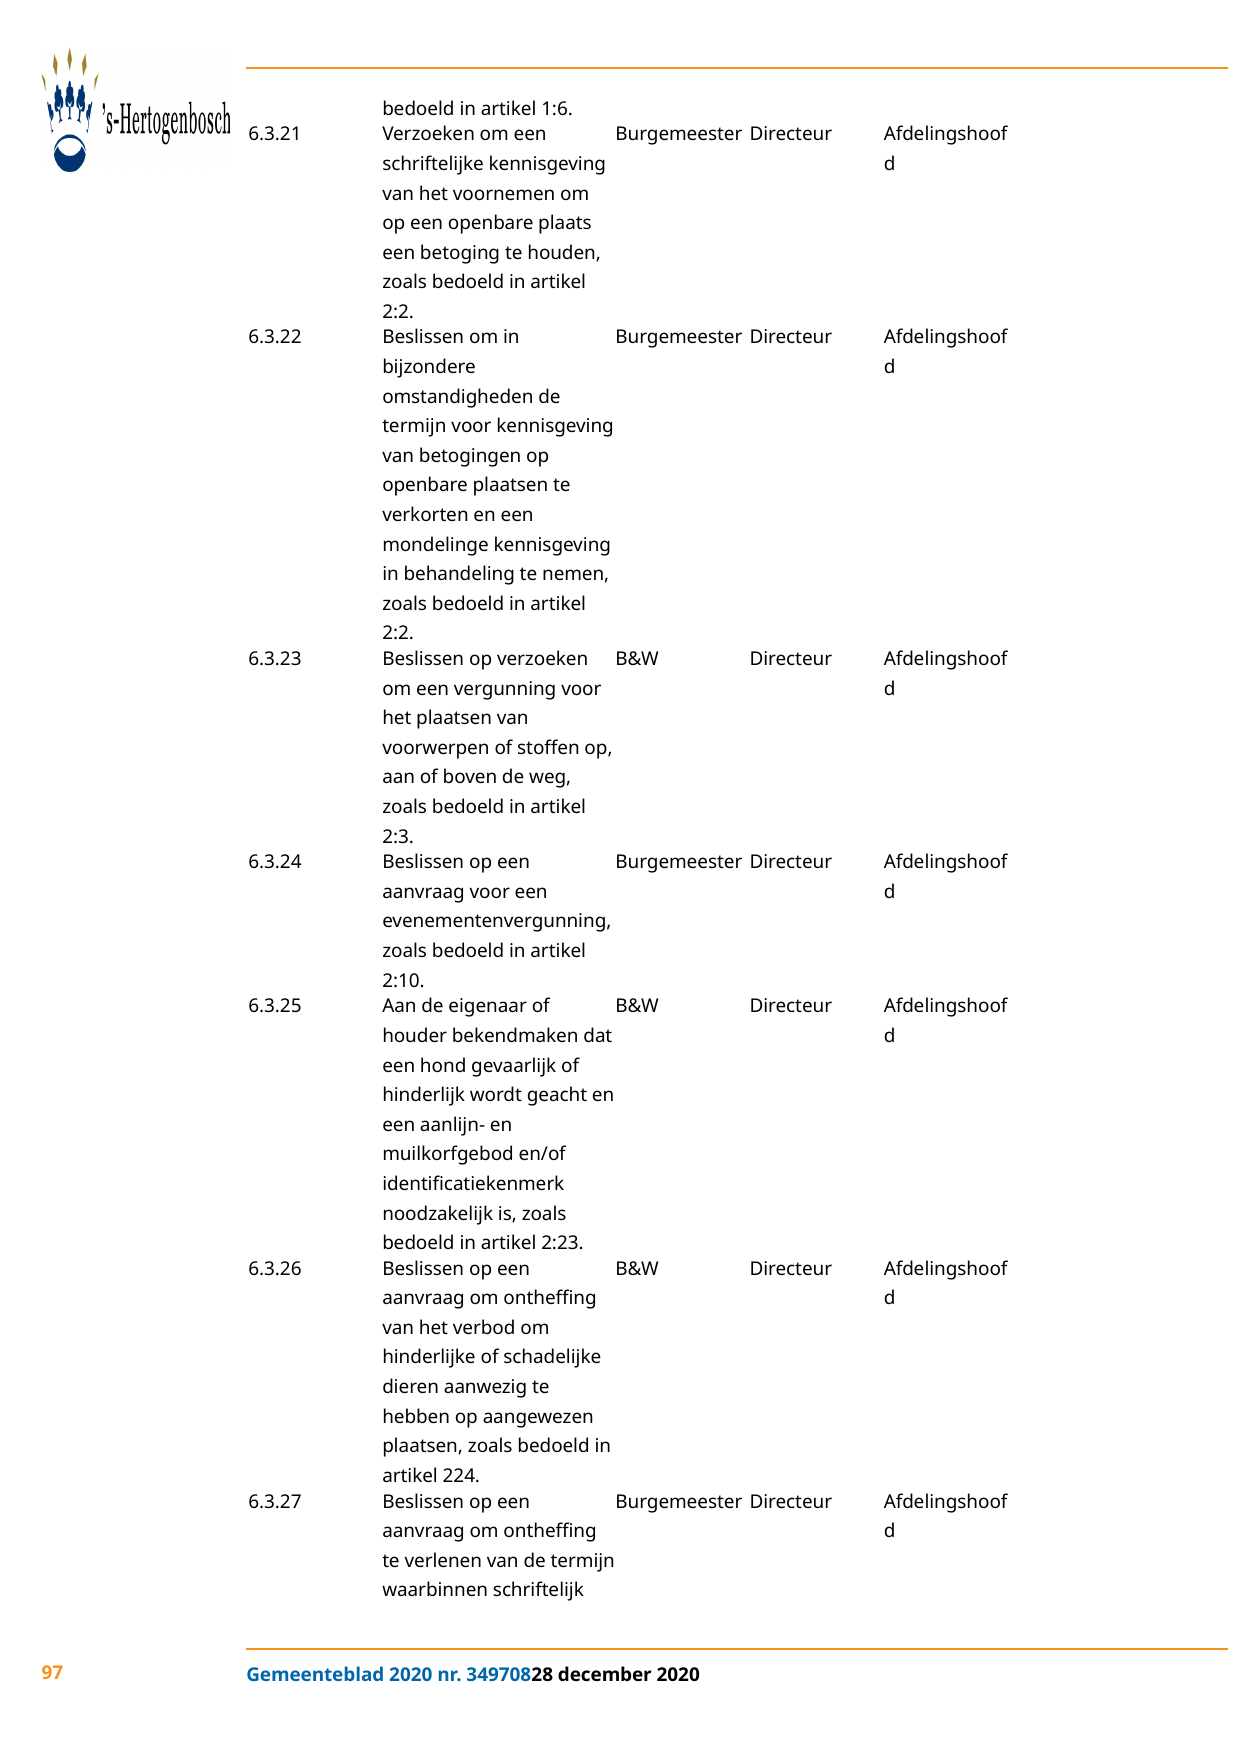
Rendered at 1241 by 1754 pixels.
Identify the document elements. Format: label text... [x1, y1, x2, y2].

table_cell [1018, 1488, 1152, 1602]
table_cell Directeur [749, 645, 883, 848]
table_cell 6.3.25 [248, 993, 382, 1255]
table_cell Aan de eigenaar of houder bekendmaken dat een hond gevaarlijk of hinderlijk wordt geacht en een aanlijn- en muilkorfgebod en/of identificatiekenmerk noodzakelijk is, zoals bedoeld in artikel 2:23. [382, 993, 615, 1255]
table_cell Burgemeester [615, 1488, 749, 1602]
table_cell 6.3.24 [248, 849, 382, 993]
table_cell Burgemeester [615, 121, 749, 324]
picture [41, 47, 231, 172]
table_cell Afdelingshoofd [884, 645, 1017, 848]
table_cell [1018, 993, 1152, 1255]
table_cell 6.3.26 [248, 1255, 382, 1488]
table_cell [884, 95, 1017, 121]
table_cell [615, 95, 749, 121]
table_cell Afdelingshoofd [884, 1255, 1017, 1488]
table_cell Afdelingshoofd [884, 993, 1017, 1255]
table_cell [1018, 849, 1152, 993]
table_cell Beslissen op verzoeken om een vergunning voor het plaatsen van voorwerpen of stoffen op, aan of boven de weg, zoals bedoeld in artikel 2:3. [382, 645, 615, 848]
table_cell Afdelingshoofd [884, 324, 1017, 645]
table_cell [1018, 121, 1152, 324]
table_cell Directeur [749, 121, 883, 324]
table_cell [749, 95, 883, 121]
table_cell Directeur [749, 324, 883, 645]
table_cell Beslissen op een aanvraag om ontheffing van het verbod om hinderlijke of schadelijke dieren aanwezig te hebben op aangewezen plaatsen, zoals bedoeld in artikel 224. [382, 1255, 615, 1488]
table_cell Beslissen op een aanvraag voor een evenementenvergunning, zoals bedoeld in artikel 2:10. [382, 849, 615, 993]
table_cell B&W [615, 993, 749, 1255]
table_cell [1018, 324, 1152, 645]
table_cell Burgemeester [615, 324, 749, 645]
table_cell [1018, 645, 1152, 848]
table_cell Verzoeken om een schriftelijke kennisgeving van het voornemen om op een openbare plaats een betoging te houden, zoals bedoeld in artikel 2:2. [382, 121, 615, 324]
table_cell Afdelingshoofd [884, 849, 1017, 993]
table_cell Beslissen om in bijzondere omstandigheden de termijn voor kennisgeving van betogingen op openbare plaatsen te verkorten en een mondelinge kennisgeving in behandeling te nemen, zoals bedoeld in artikel 2:2. [382, 324, 615, 645]
table_cell [1018, 1255, 1152, 1488]
table_cell Afdelingshoofd [884, 1488, 1017, 1602]
table_cell Directeur [749, 849, 883, 993]
table_cell [248, 95, 382, 121]
table_cell Directeur [749, 1255, 883, 1488]
table_cell 6.3.27 [248, 1488, 382, 1602]
table_cell B&W [615, 1255, 749, 1488]
table_cell [1018, 95, 1152, 121]
table_cell Directeur [749, 1488, 883, 1602]
table_cell 6.3.22 [248, 324, 382, 645]
table_cell Beslissen op een aanvraag om ontheffing te verlenen van de termijn waarbinnen schriftelijk [382, 1488, 615, 1602]
table_cell 6.3.21 [248, 121, 382, 324]
table_cell Burgemeester [615, 849, 749, 993]
table_cell 6.3.23 [248, 645, 382, 848]
table_cell B&W [615, 645, 749, 848]
table_cell Afdelingshoofd [884, 121, 1017, 324]
table_cell bedoeld in artikel 1:6. [382, 95, 615, 121]
table_cell Directeur [749, 993, 883, 1255]
